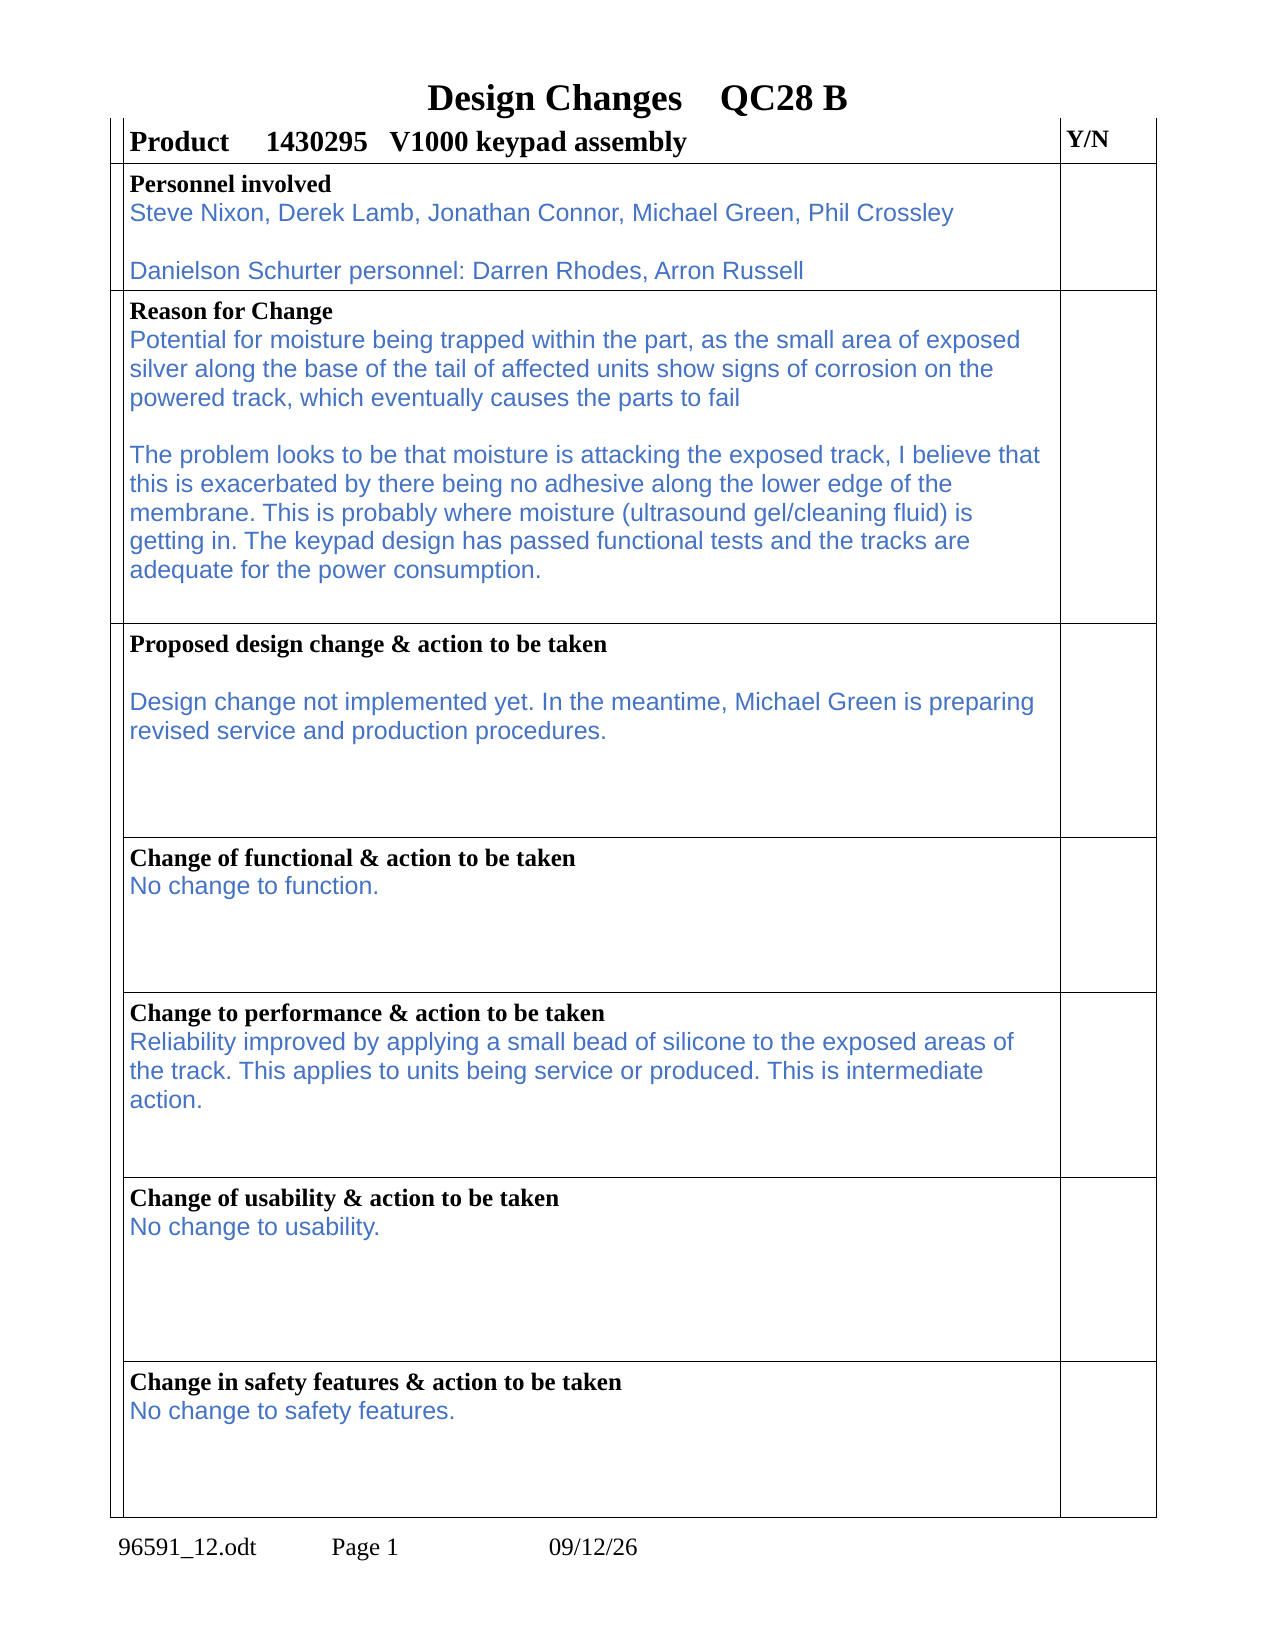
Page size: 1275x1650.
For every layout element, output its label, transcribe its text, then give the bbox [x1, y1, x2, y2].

table_cell Personnel involved Steve Nixon, Derek Lamb, Jonathan Connor, Michael Green, Phil Crossley Danielson Schurter personnel: Darren Rhodes, Arron Russell [124, 164, 1060, 290]
table_cell [1061, 164, 1156, 290]
table_cell Change to performance & action to be taken Reliability improved by applying a small bead of silicone to the exposed areas of the track. This applies to units being service or produced. This is intermediate action. [124, 993, 1060, 1177]
table_cell [111, 164, 123, 290]
table_cell Change of functional & action to be taken No change to function. [124, 838, 1060, 992]
table_cell Reason for Change Potential for moisture being trapped within the part, as the small area of exposed silver along the base of the tail of affected units show signs of corrosion on the powered track, which eventually causes the parts to fail The problem looks to be that moisture is attacking the exposed track, I believe that this is exacerbated by there being no adhesive along the lower edge of the membrane. This is probably where moisture (ultrasound gel/cleaning fluid) is getting in. The keypad design has passed functional tests and the tracks are adequate for the power consumption. [124, 291, 1060, 623]
table_header Y/N [1061, 118, 1156, 163]
table_cell [111, 624, 123, 1517]
table_cell [1061, 993, 1156, 1177]
table_cell [1061, 291, 1156, 623]
table_cell [1061, 1362, 1156, 1517]
table_cell Change in safety features & action to be taken No change to safety features. [124, 1362, 1060, 1517]
table_cell Change of usability & action to be taken No change to usability. [124, 1178, 1060, 1361]
table_header [111, 118, 123, 163]
table_cell [1061, 838, 1156, 992]
table_cell [1061, 624, 1156, 836]
table_header Product 1430295 V1000 keypad assembly [124, 118, 1060, 163]
table_cell [111, 291, 123, 623]
table_cell [1061, 1178, 1156, 1361]
table_cell Proposed design change & action to be taken Design change not implemented yet. In the meantime, Michael Green is preparing revised service and production procedures. [124, 624, 1060, 836]
